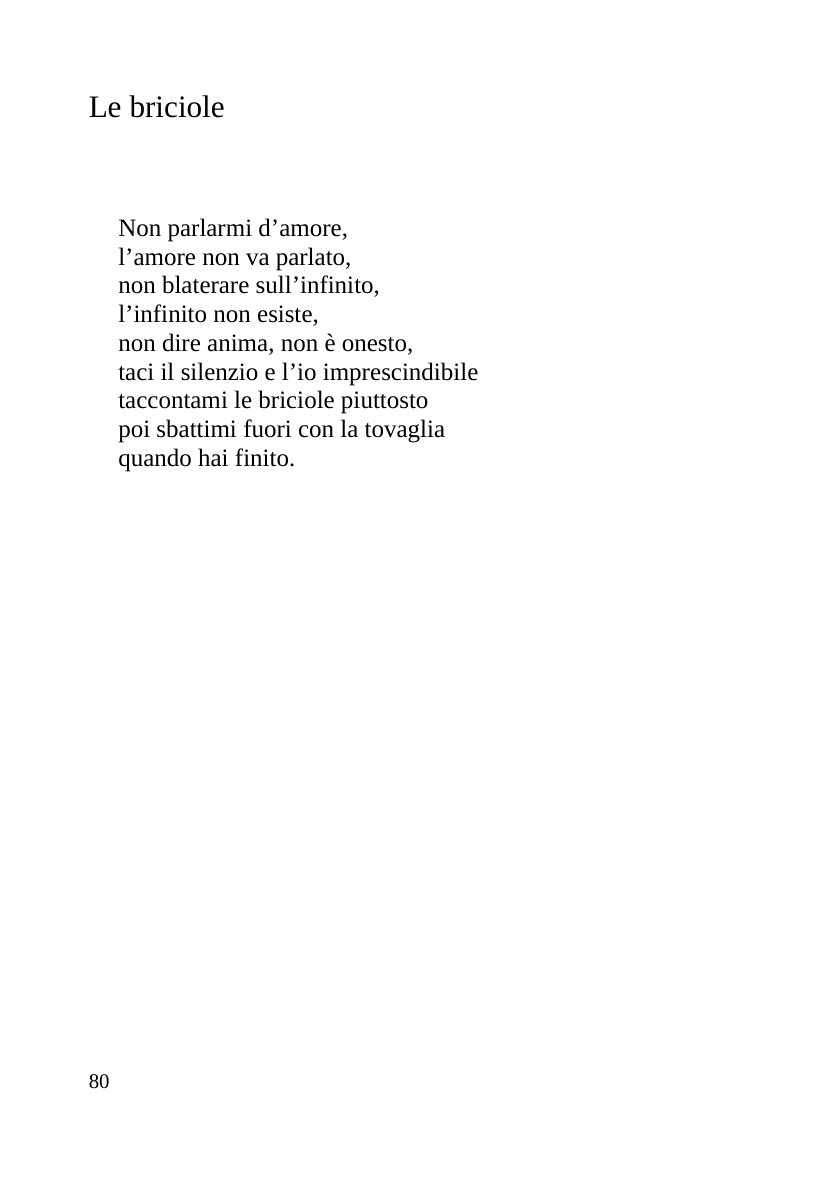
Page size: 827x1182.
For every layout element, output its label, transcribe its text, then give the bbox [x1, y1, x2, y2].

text non blaterare sull’infinito, [88, 271, 738, 299]
text non dire anima, non è onesto, [88, 328, 738, 357]
text poi sbattimi fuori con la tovaglia [88, 414, 738, 443]
text taci il silenzio e l’io imprescindibile [88, 357, 738, 386]
subtitle Le briciole [88, 88, 738, 124]
text Non parlarmi d’amore, [88, 213, 738, 242]
text l’infinito non esiste, [88, 299, 738, 328]
text taccontami le briciole piuttosto [88, 386, 738, 414]
text quando hai finito. [88, 443, 738, 472]
text l’amore non va parlato, [88, 242, 738, 271]
